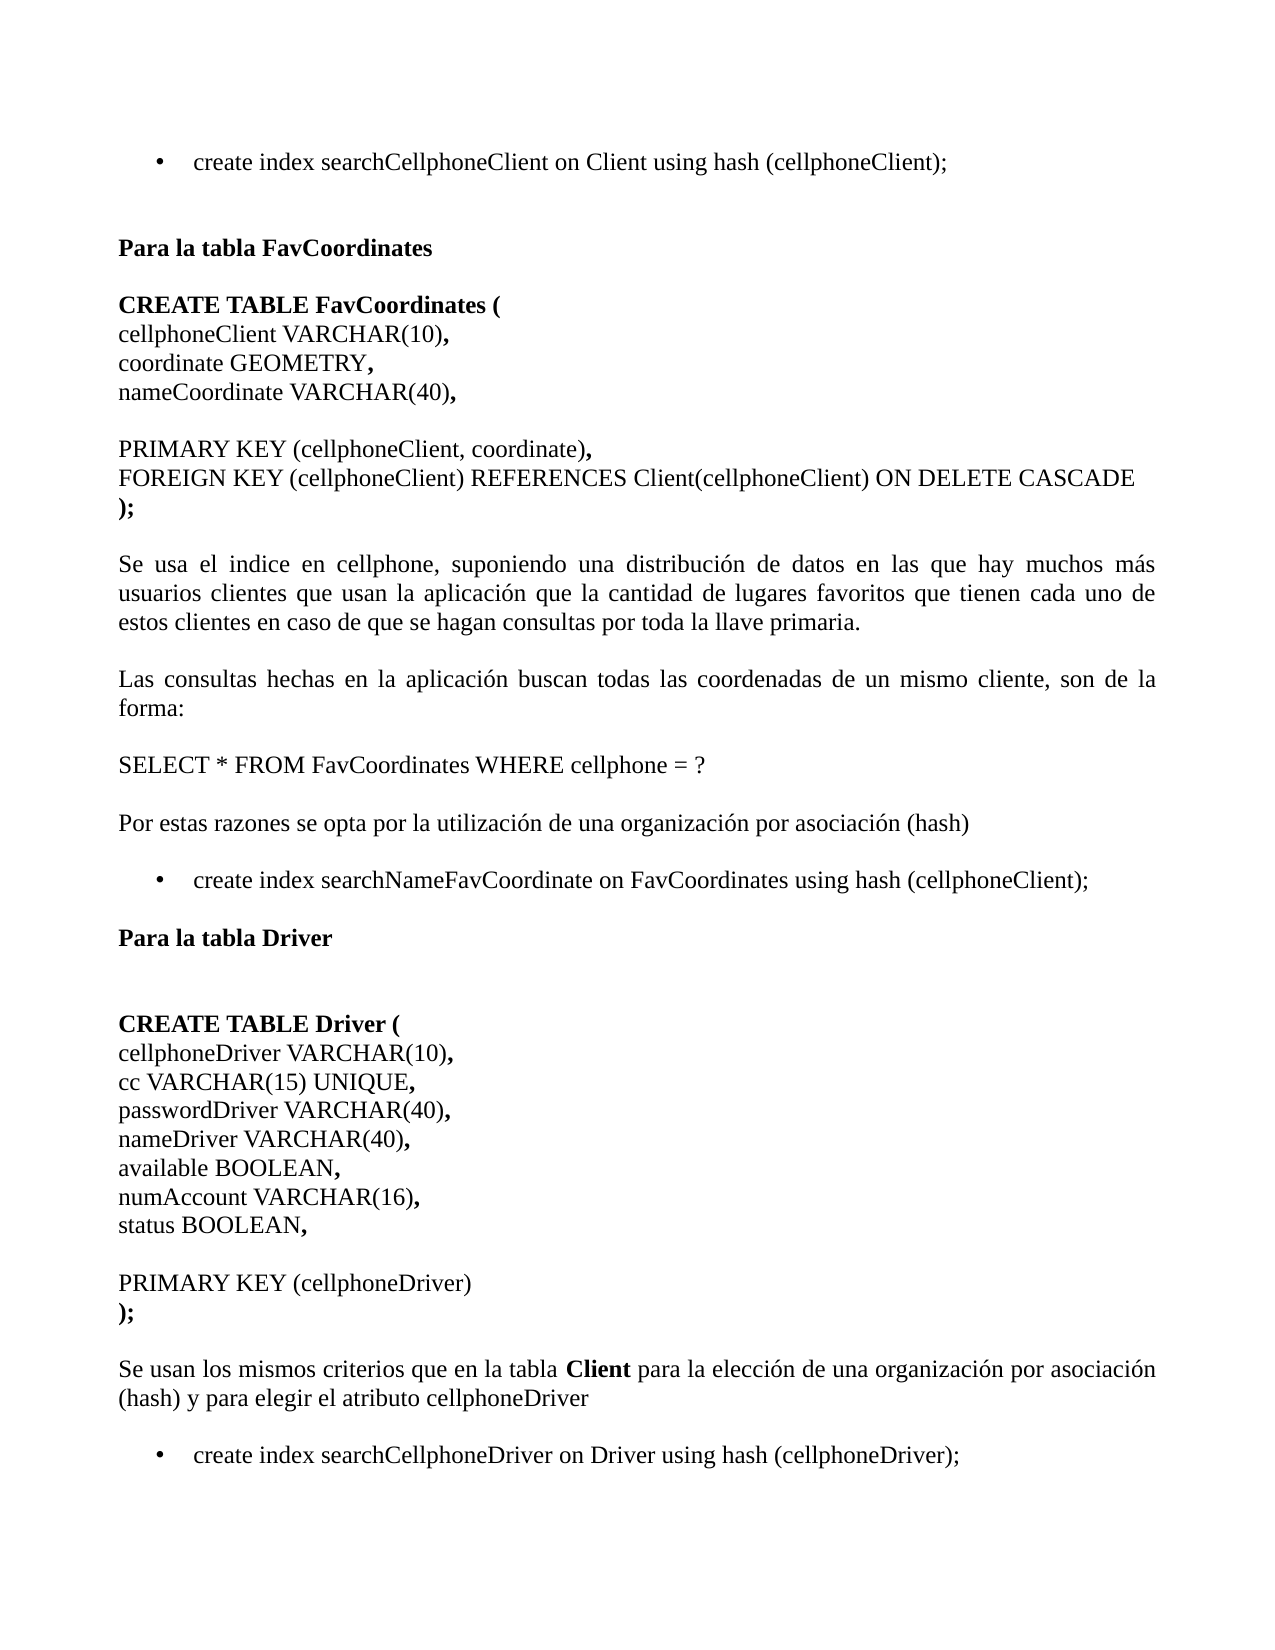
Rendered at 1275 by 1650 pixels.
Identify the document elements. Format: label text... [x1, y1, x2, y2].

text Las consultas hechas en la aplicación buscan todas las coordenadas de un mismo cliente, son de la forma: [118, 664, 1157, 722]
text Para la tabla FavCoordinates [118, 233, 1157, 262]
text coordinate GEOMETRY, [118, 348, 1157, 377]
text nameDriver VARCHAR(40), [118, 1124, 1157, 1153]
text CREATE TABLE Driver ( [118, 1009, 1157, 1038]
list create index searchNameFavCoordinate on FavCoordinates using hash (cellphoneClient); [156, 866, 1157, 894]
text SELECT * FROM FavCoordinates WHERE cellphone = ? [118, 751, 1157, 779]
text CREATE TABLE FavCoordinates ( [118, 291, 1157, 319]
text PRIMARY KEY (cellphoneClient, coordinate), [118, 434, 1157, 463]
text ); [118, 492, 1157, 521]
text PRIMARY KEY (cellphoneDriver) [118, 1268, 1157, 1297]
text cellphoneDriver VARCHAR(10), [118, 1038, 1157, 1067]
text numAccount VARCHAR(16), [118, 1182, 1157, 1211]
text Para la tabla Driver [118, 923, 1157, 952]
text Se usan los mismos criterios que en la tabla Client para la elección de una organización por asociación (hash) y para elegir el atributo cellphoneDriver [118, 1354, 1157, 1412]
text nameCoordinate VARCHAR(40), [118, 377, 1157, 406]
text cc VARCHAR(15) UNIQUE, [118, 1067, 1157, 1096]
text cellphoneClient VARCHAR(10), [118, 319, 1157, 348]
text available BOOLEAN, [118, 1153, 1157, 1182]
text status BOOLEAN, [118, 1211, 1157, 1239]
list create index searchCellphoneClient on Client using hash (cellphoneClient); [156, 147, 1157, 176]
text Por estas razones se opta por la utilización de una organización por asociación (hash) [118, 808, 1157, 837]
list create index searchCellphoneDriver on Driver using hash (cellphoneDriver); [156, 1441, 1157, 1469]
text FOREIGN KEY (cellphoneClient) REFERENCES Client(cellphoneClient) ON DELETE CASCADE [118, 463, 1157, 492]
text passwordDriver VARCHAR(40), [118, 1096, 1157, 1124]
text Se usa el indice en cellphone, suponiendo una distribución de datos en las que hay muchos más usuarios clientes que usan la aplicación que la cantidad de lugares favoritos que tienen cada uno de estos clientes en caso de que se hagan consultas por toda la llave primaria. [118, 549, 1157, 636]
text ); [118, 1297, 1157, 1326]
